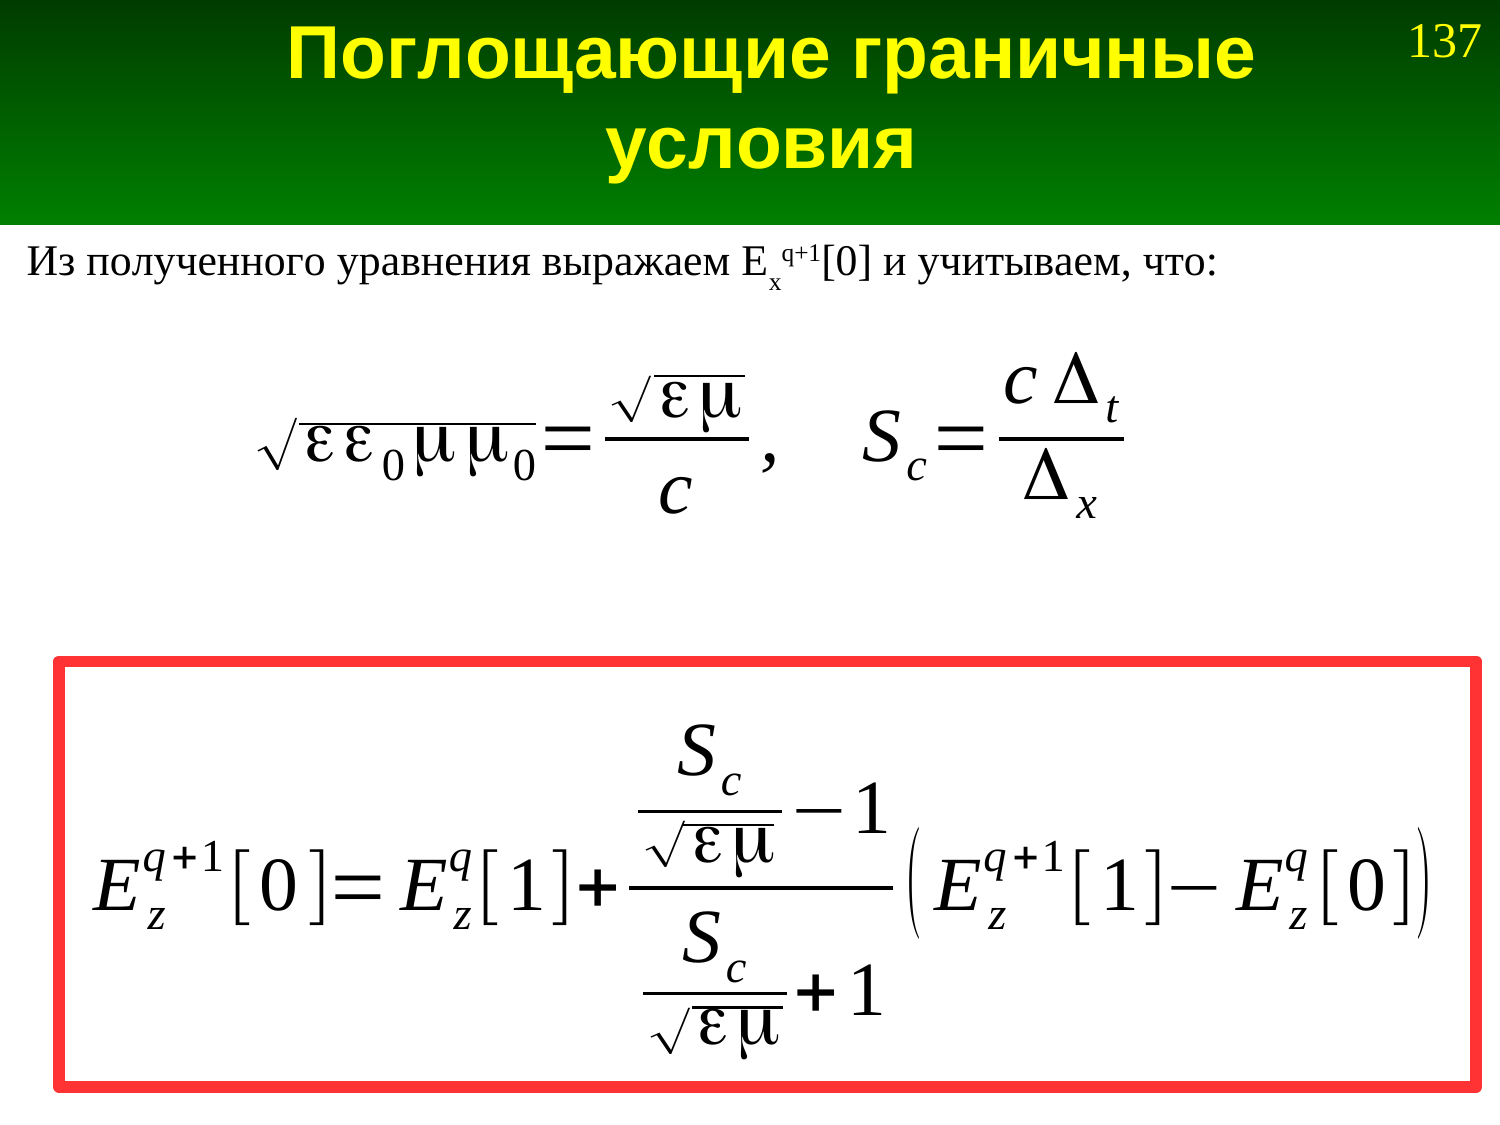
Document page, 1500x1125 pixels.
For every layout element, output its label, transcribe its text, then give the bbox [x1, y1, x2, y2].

text_box Из полученного уравнения выражаем Exq+1[0] и учитываем, что: [11, 224, 1356, 303]
chart [69, 708, 1453, 1065]
chart [236, 336, 1146, 532]
title Поглощающие граничные условия [123, 0, 1399, 192]
